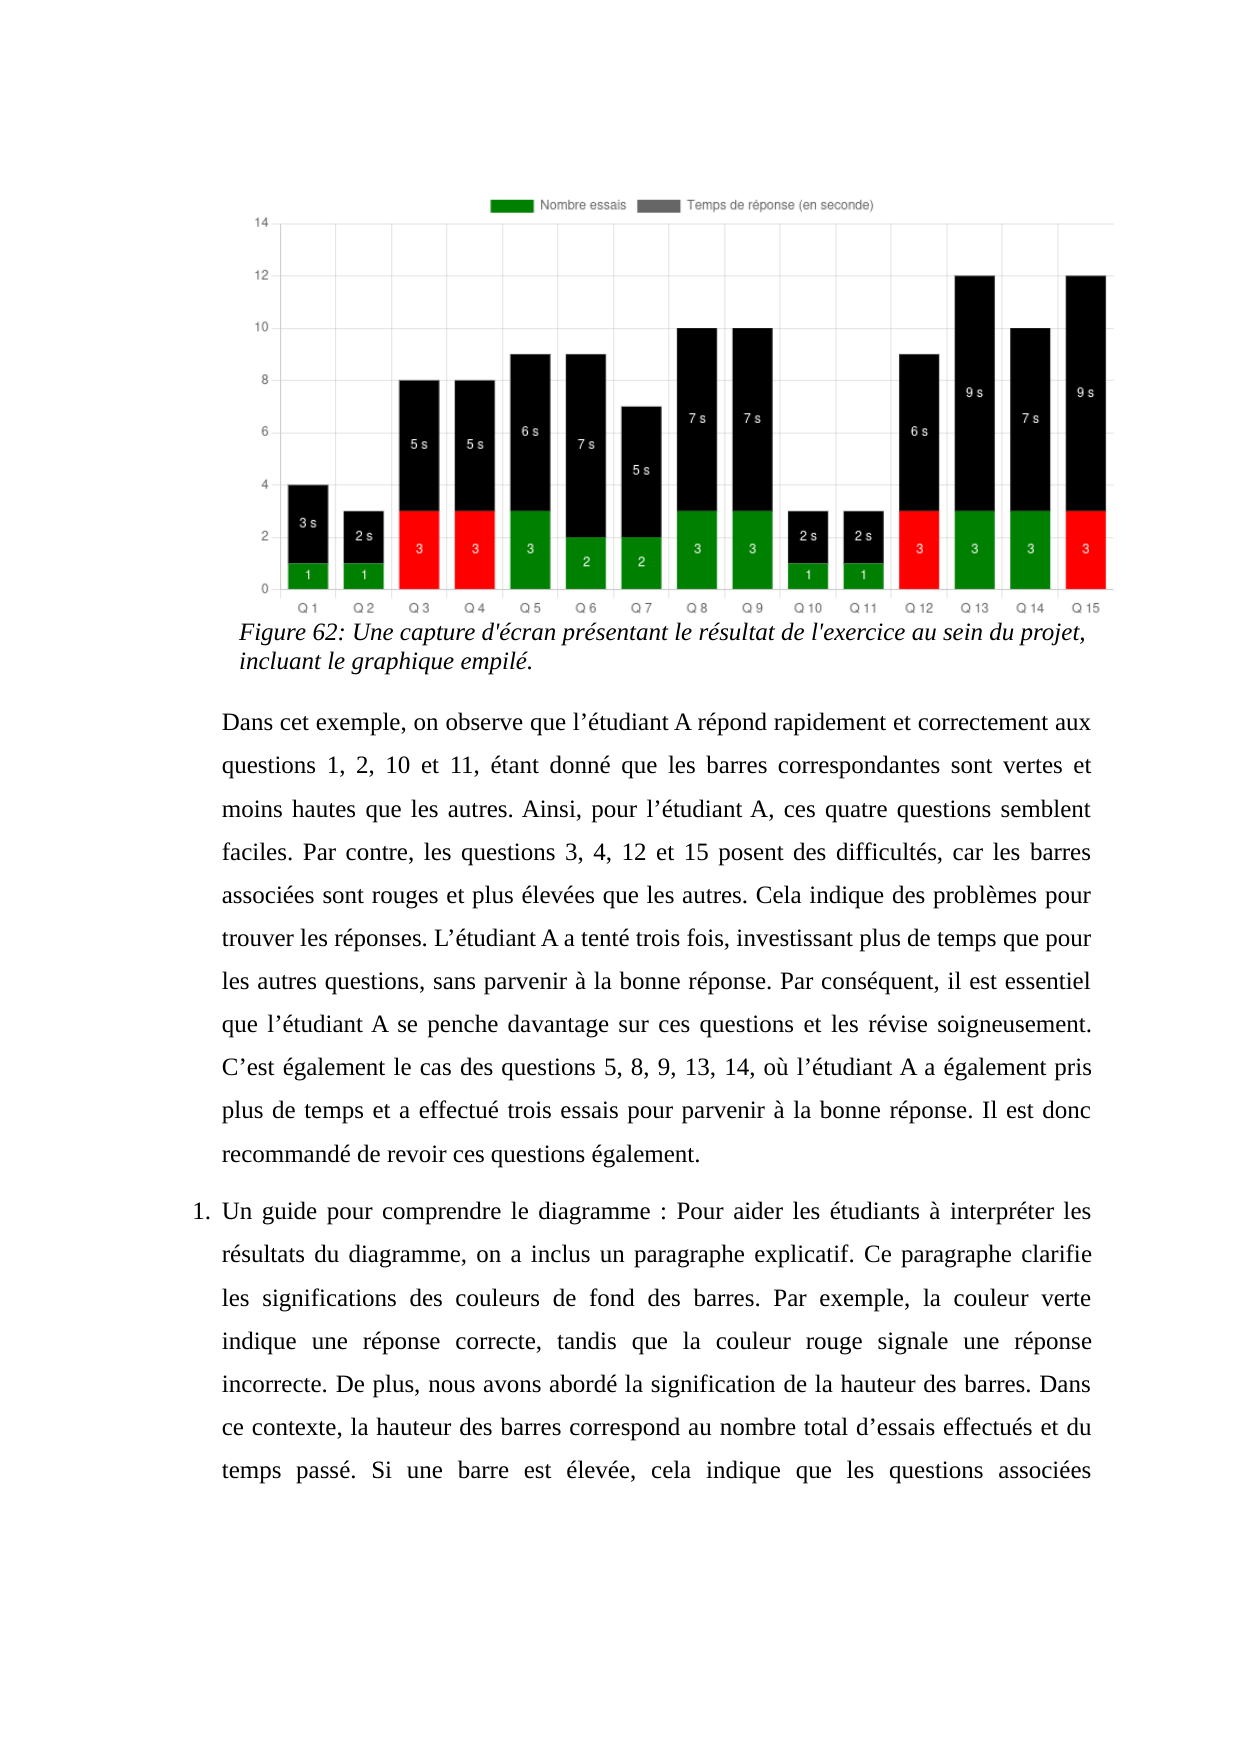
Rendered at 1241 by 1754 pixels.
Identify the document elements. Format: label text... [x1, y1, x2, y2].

list Un guide pour comprendre le diagramme : Pour aider les étudiants à interpréter les résultats du diagramme, on a inclus un paragraphe explicatif. Ce paragraphe clarifie les significations des couleurs de fond des barres. Par exemple, la couleur verte indique une réponse correcte, tandis que la couleur rouge signale une réponse incorrecte. De plus, nous avons abordé la signification de la hauteur des barres. Dans ce contexte, la hauteur des barres correspond au nombre total d’essais effectués et du temps passé. Si une barre est élevée, cela indique que les questions associées [192, 1196, 1092, 1484]
picture [238, 147, 1146, 617]
list Figure 62: Une capture d'écran présentant le résultat de l'exercice au sein du projet, incluant le graphique empilé. [239, 617, 1146, 674]
list Dans cet exemple, on observe que l’étudiant A répond rapidement et correctement aux questions 1, 2, 10 et 11, étant donné que les barres correspondantes sont vertes et moins hautes que les autres. Ainsi, pour l’étudiant A, ces quatre questions semblent faciles. Par contre, les questions 3, 4, 12 et 15 posent des difficultés, car les barres associées sont rouges et plus élevées que les autres. Cela indique des problèmes pour trouver les réponses. L’étudiant A a tenté trois fois, investissant plus de temps que pour les autres questions, sans parvenir à la bonne réponse. Par conséquent, il est essentiel que l’étudiant A se penche davantage sur ces questions et les révise soigneusement. C’est également le cas des questions 5, 8, 9, 13, 14, où l’étudiant A a également pris plus de temps et a effectué trois essais pour parvenir à la bonne réponse. Il est donc recommandé de revoir ces questions également. [192, 614, 1146, 1167]
